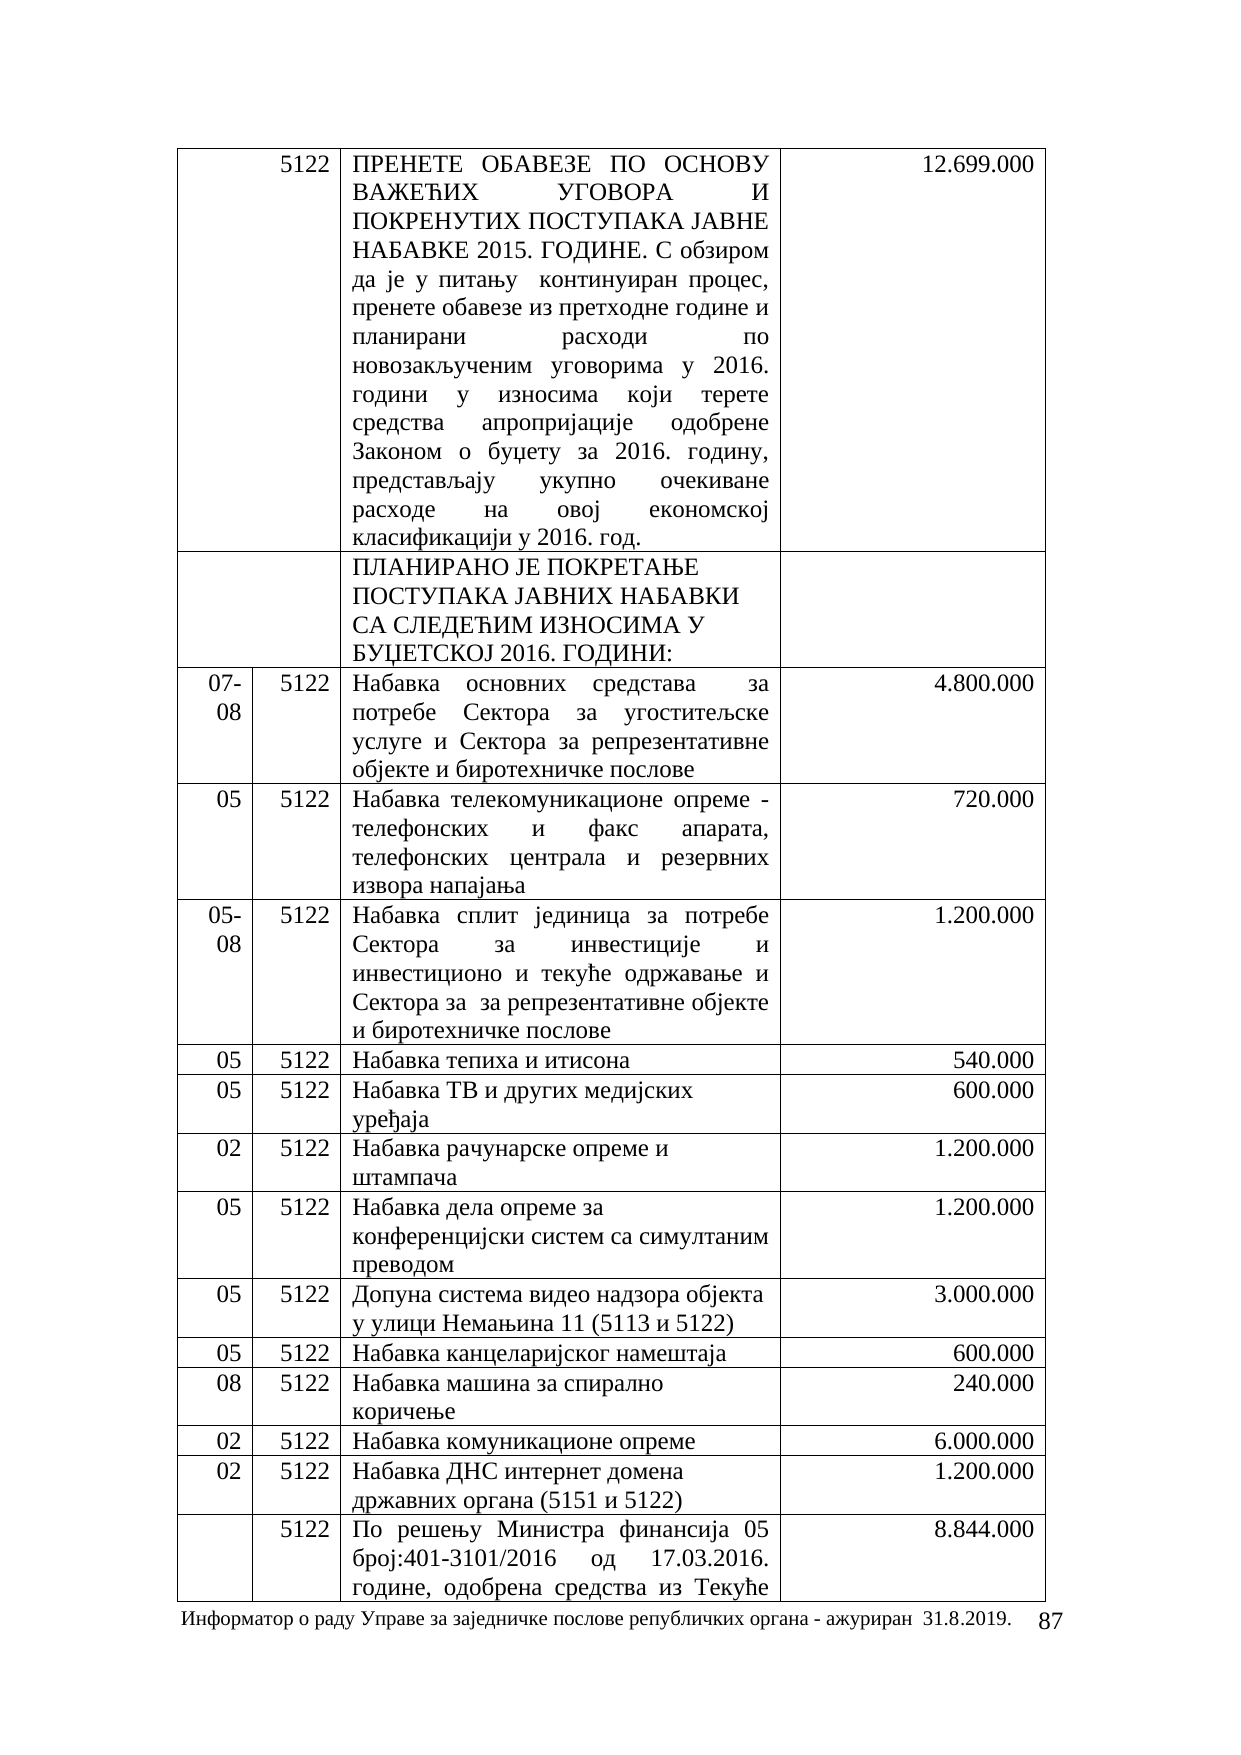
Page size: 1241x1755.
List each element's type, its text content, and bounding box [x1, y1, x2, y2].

table_cell 05 [178, 784, 252, 899]
table_cell 1.200.000 [781, 900, 1045, 1044]
table_cell Набавка сплит јединица за потребе Сектора за инвестиције и инвестиционо и текуће одржавање и Сектора за за репрезентативне објекте и биротехничке послове [341, 900, 780, 1044]
table_cell 720.000 [781, 784, 1045, 899]
table_cell 600.000 [781, 1075, 1045, 1132]
table_cell 5122 [253, 1134, 340, 1191]
table_cell 12.699.000 [781, 149, 1045, 551]
table_cell Набавка канцеларијског намештаја [341, 1338, 780, 1367]
table_cell 02 [178, 1134, 252, 1191]
table_cell 1.200.000 [781, 1192, 1045, 1278]
table_cell По решењу Министра финансија 05 број:401-3101/2016 од 17.03.2016. године, одобрена средства из Текуће [341, 1515, 780, 1601]
table_cell 5122 [253, 1456, 340, 1513]
table_cell 1.200.000 [781, 1134, 1045, 1191]
table_cell 05 [178, 1192, 252, 1278]
table_cell 5122 [178, 149, 340, 551]
table_cell 5122 [253, 1045, 340, 1074]
table_cell 600.000 [781, 1338, 1045, 1367]
table_cell 5122 [253, 1338, 340, 1367]
table_cell 6.000.000 [781, 1426, 1045, 1455]
table_cell ПРЕНЕТЕ ОБАВЕЗЕ ПО ОСНОВУ ВАЖЕЋИХ УГОВОРА И ПОКРЕНУТИХ ПОСТУПАКА ЈАВНЕ НАБАВКЕ 2015. ГОДИНЕ. С обзиром да је у питању континуиран процес, пренете обавезе из претходне године и планирани расходи по новозакљученим уговорима у 2016. години у износима који терете средства апропријације одобрене Законом о буџету за 2016. годину, представљају укупно очекиване расходе на овој економској класификацији у 2016. год. [341, 149, 780, 551]
table_cell 05 [178, 1045, 252, 1074]
table_cell 5122 [253, 1075, 340, 1132]
table_cell 8.844.000 [781, 1515, 1045, 1601]
table_cell 5122 [253, 1515, 340, 1601]
table_cell [178, 1515, 252, 1601]
table_cell Набавка тепиха и итисона [341, 1045, 780, 1074]
table_cell Набавка дела опреме за конференцијски систем са симултаним преводом [341, 1192, 780, 1278]
table_cell 5122 [253, 1426, 340, 1455]
table_cell Набавка машина за спирално коричење [341, 1368, 780, 1425]
table_cell 05 [178, 1279, 252, 1337]
table_cell 540.000 [781, 1045, 1045, 1074]
table_cell 07-08 [178, 668, 252, 783]
table_cell 5122 [253, 1192, 340, 1278]
table_cell ПЛАНИРАНО ЈЕ ПОКРЕТАЊЕ ПОСТУПАКА ЈАВНИХ НАБАВКИ СА СЛЕДЕЋИМ ИЗНОСИМА У БУЏЕТСКОЈ 2016. ГОДИНИ: [341, 552, 780, 667]
table_cell Набавка комуникационе опреме [341, 1426, 780, 1455]
table_cell 5122 [253, 1279, 340, 1337]
table_cell 05-08 [178, 900, 252, 1044]
table_cell 05 [178, 1075, 252, 1132]
table_cell 08 [178, 1368, 252, 1425]
table_cell 05 [178, 1338, 252, 1367]
table_cell 1.200.000 [781, 1456, 1045, 1513]
table_cell Набавка телекомуникационе опрeме - телефонских и факс апарата, телефонских централа и резервних извора напајања [341, 784, 780, 899]
table_cell 5122 [253, 1368, 340, 1425]
table_cell [178, 552, 340, 667]
table_cell Набавка ТВ и других медијских уређаја [341, 1075, 780, 1132]
table_cell 02 [178, 1456, 252, 1513]
table_cell 5122 [253, 900, 340, 1044]
table_cell 5122 [253, 784, 340, 899]
table_cell 3.000.000 [781, 1279, 1045, 1337]
table_cell Набавка ДНС интернет домена државних органа (5151 и 5122) [341, 1456, 780, 1513]
table_cell 02 [178, 1426, 252, 1455]
table_cell 4.800.000 [781, 668, 1045, 783]
table_cell 240.000 [781, 1368, 1045, 1425]
table_cell [781, 552, 1045, 667]
table_cell Набавка рачунарске опреме и штампача [341, 1134, 780, 1191]
table_cell Набавка основних средстава за потребе Сектора за угоститељске услуге и Сектора за репрезентативне објекте и биротехничке послове [341, 668, 780, 783]
table_cell Допуна система видео надзора објекта у улици Немањина 11 (5113 и 5122) [341, 1279, 780, 1337]
table_cell 5122 [253, 668, 340, 783]
